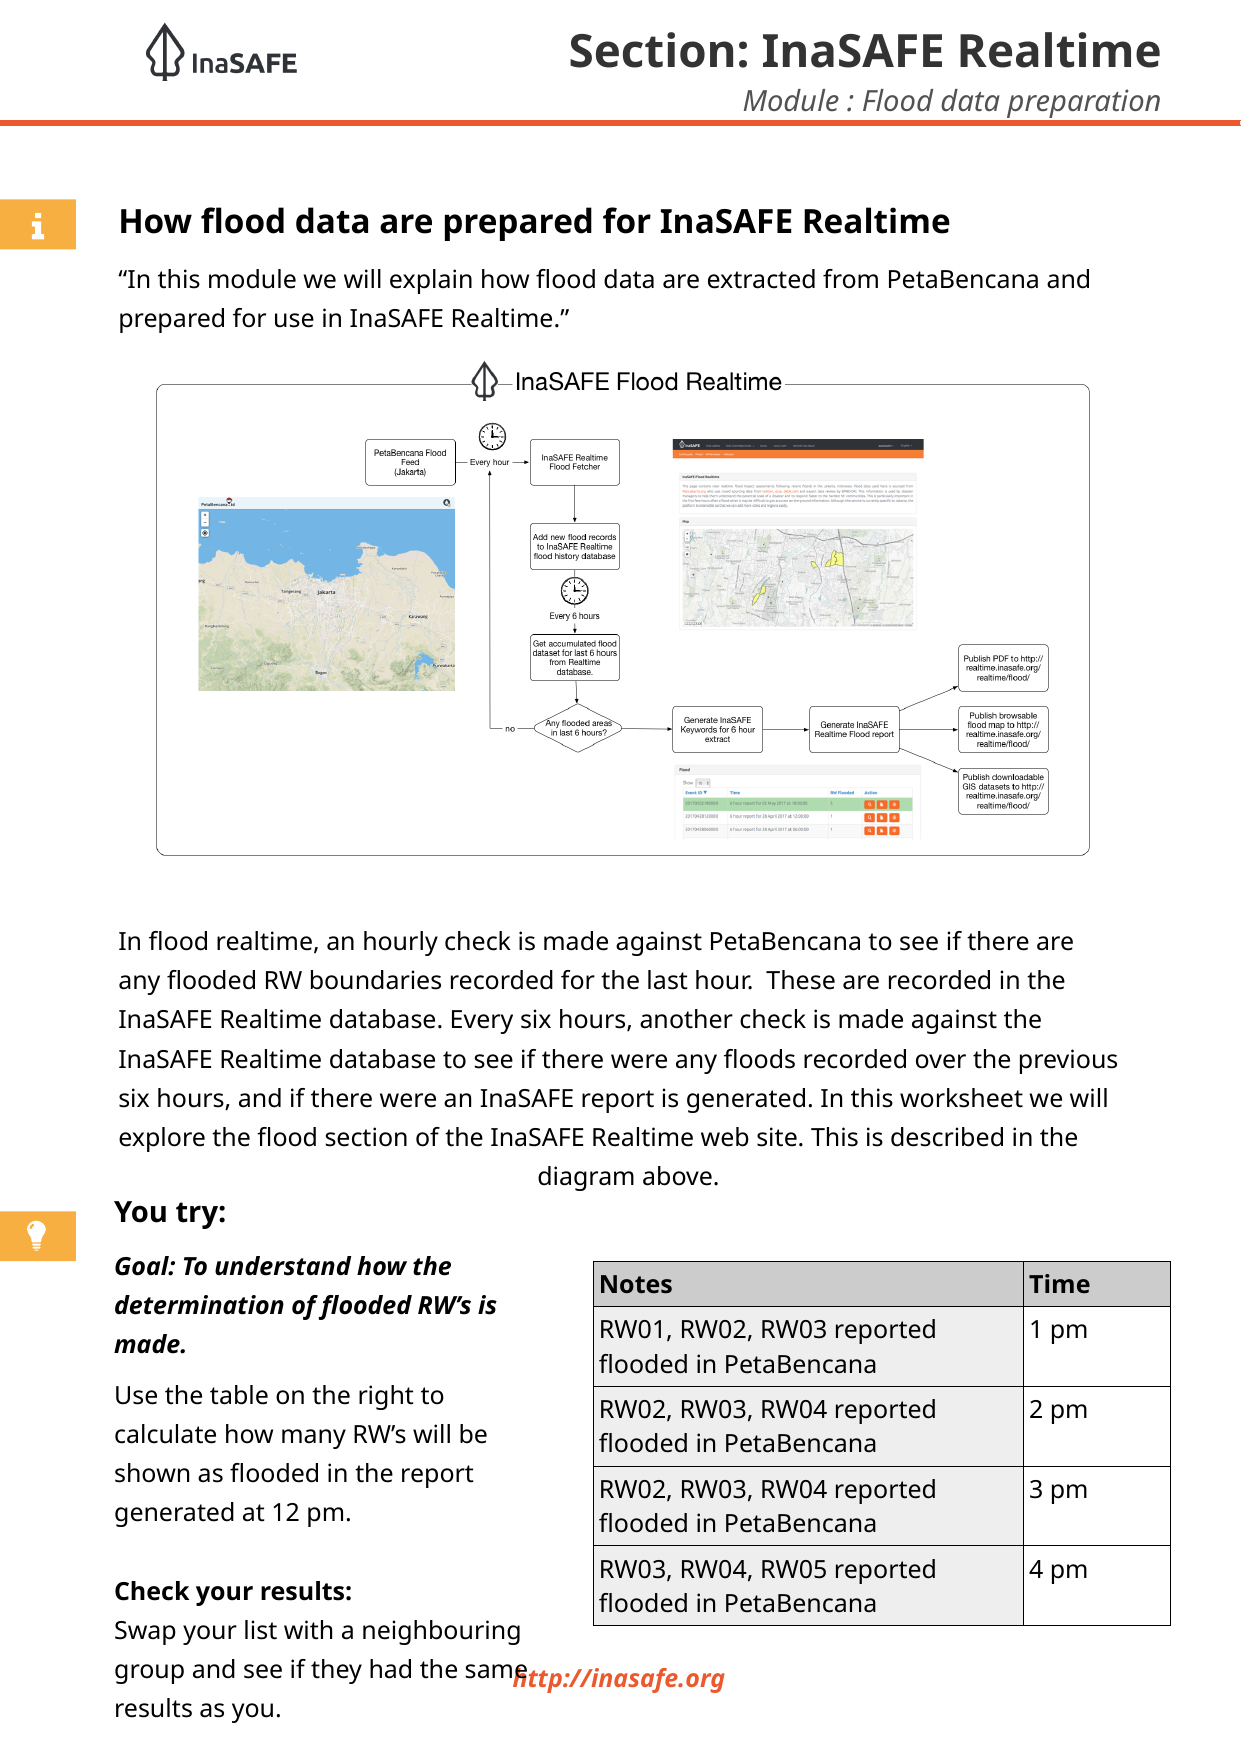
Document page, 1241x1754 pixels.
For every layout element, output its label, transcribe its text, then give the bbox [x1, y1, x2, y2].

table_cell RW02, RW03, RW04 reported flooded in PetaBencana [594, 1387, 1023, 1466]
table_cell RW02, RW03, RW04 reported flooded in PetaBencana [594, 1467, 1023, 1545]
table_cell 2 pm [1024, 1387, 1170, 1466]
text “In this module we will explain how flood data are extracted from PetaBencana and prepared for use in InaSAFE Realtime.” [118, 262, 1122, 335]
table_cell RW03, RW04, RW05 reported flooded in PetaBencana [594, 1546, 1023, 1625]
table_cell 3 pm [1024, 1467, 1170, 1545]
picture [138, 352, 1103, 868]
picture [126, 5, 322, 101]
table_cell 4 pm [1024, 1546, 1170, 1625]
table_header Notes [594, 1262, 1023, 1306]
table_cell RW01, RW02, RW03 reported flooded in PetaBencana [594, 1307, 1023, 1386]
table_cell 1 pm [1024, 1307, 1170, 1386]
table_header Time [1024, 1262, 1170, 1306]
text In flood realtime, an hourly check is made against PetaBencana to see if there are any flooded RW boundaries recorded for the last hour. These are recorded in the InaSAFE Realtime database. Every six hours, another check is made against the InaSAFE Realtime database to see if there were any floods recorded over the previous six hours, and if there were an InaSAFE report is generated. In this worksheet we will explore the flood section of the InaSAFE Realtime web site. This is described in the diagram above. [118, 924, 1122, 1193]
subtitle How flood data are prepared for InaSAFE Realtime [118, 198, 1122, 243]
